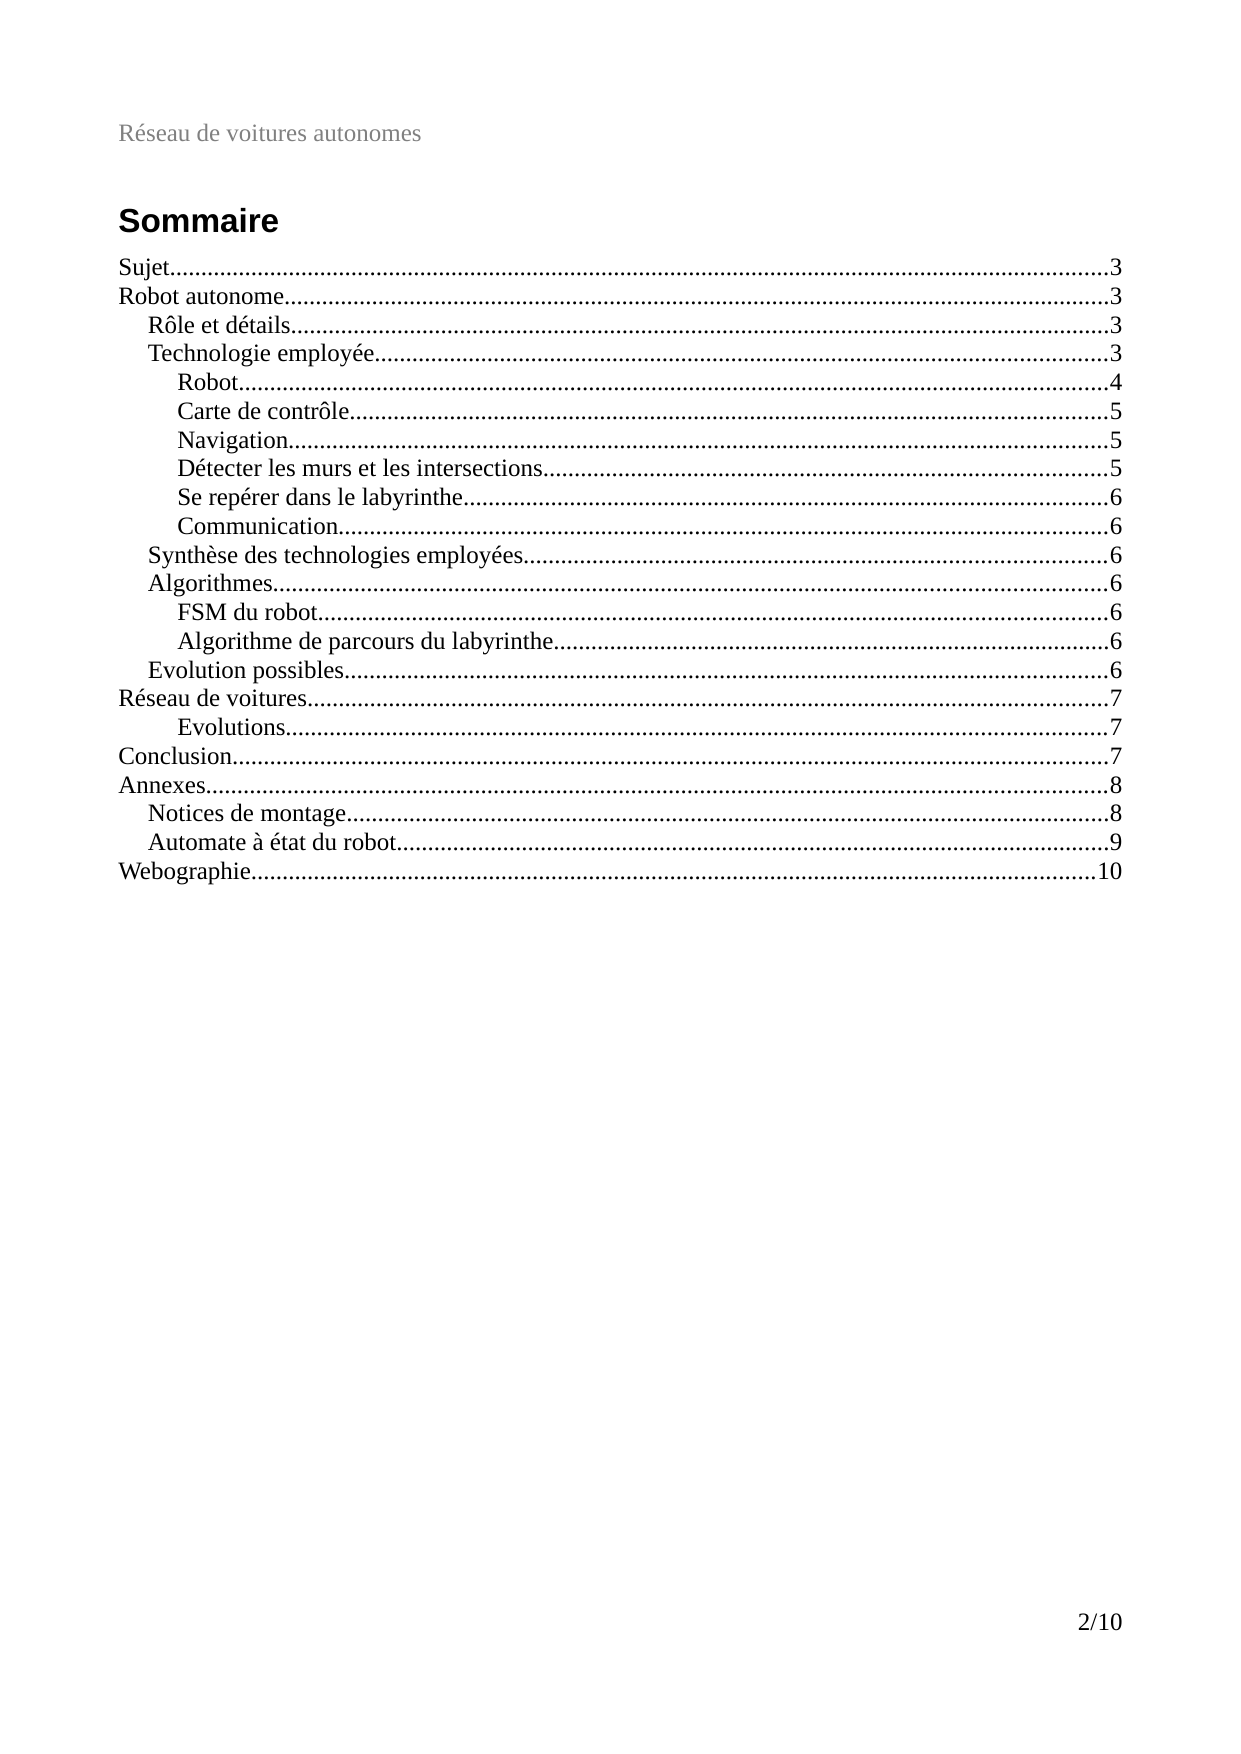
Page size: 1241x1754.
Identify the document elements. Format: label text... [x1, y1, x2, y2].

text Se repérer dans le labyrinthe 6 [177, 482, 1122, 511]
text Automate à état du robot 9 [148, 827, 1122, 856]
text Webographie 10 [118, 856, 1122, 885]
text Algorithme de parcours du labyrinthe 6 [177, 626, 1122, 655]
text Détecter les murs et les intersections 5 [177, 453, 1122, 482]
text Sujet 3 [118, 252, 1122, 281]
text Evolution possibles 6 [148, 655, 1122, 683]
text Réseau de voitures 7 [118, 683, 1122, 712]
text Rôle et détails 3 [148, 310, 1122, 338]
text Technologie employée 3 [148, 338, 1122, 367]
subtitle Sommaire [118, 201, 1122, 240]
text Algorithmes 6 [148, 568, 1122, 597]
text Conclusion 7 [118, 741, 1122, 770]
text Navigation 5 [177, 425, 1122, 453]
text Annexes 8 [118, 770, 1122, 798]
text FSM du robot 6 [177, 597, 1122, 626]
text Robot 4 [177, 367, 1122, 396]
text Carte de contrôle 5 [177, 396, 1122, 425]
text Synthèse des technologies employées 6 [148, 540, 1122, 568]
text Communication 6 [177, 511, 1122, 540]
text Evolutions 7 [177, 712, 1122, 741]
text Robot autonome 3 [118, 281, 1122, 310]
text Notices de montage 8 [148, 798, 1122, 827]
